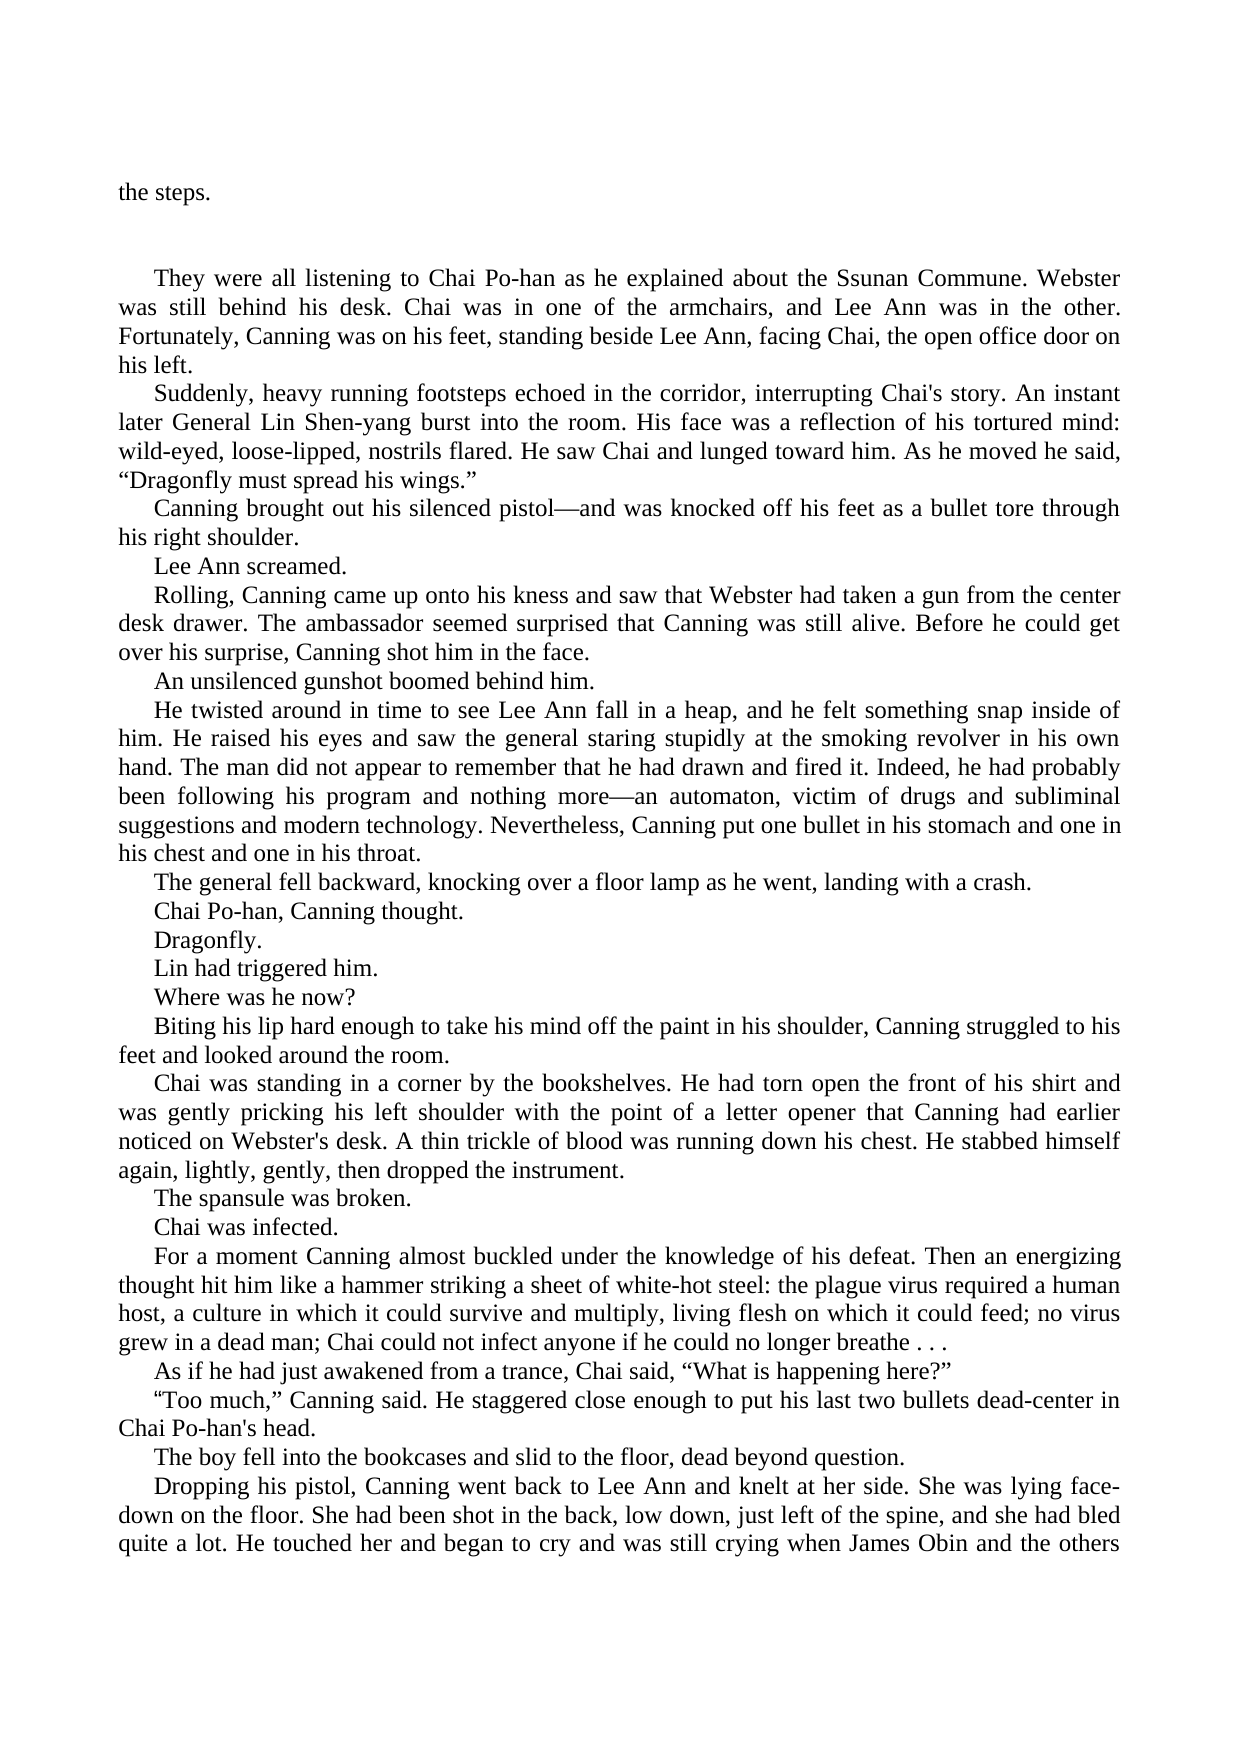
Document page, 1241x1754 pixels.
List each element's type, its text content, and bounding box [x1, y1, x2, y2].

text Dragonfly. [118, 925, 1122, 953]
text Where was he now? [118, 982, 1122, 1011]
text The spansule was broken. [118, 1183, 1122, 1212]
text “Too much,” Canning said. He staggered close enough to put his last two bullets dead-center in Chai Po-han's head. [118, 1385, 1122, 1442]
text The boy fell into the bookcases and slid to the floor, dead beyond question. [118, 1442, 1122, 1471]
text An unsilenced gunshot boomed behind him. [118, 666, 1122, 695]
text Chai was standing in a corner by the bookshelves. He had torn open the front of his shirt and was gently pricking his left shoulder with the point of a letter opener that Canning had earlier noticed on Webster's desk. A thin trickle of blood was running down his chest. He stabbed himself again, lightly, gently, then dropped the instrument. [118, 1068, 1122, 1183]
text Canning brought out his silenced pistol—and was knocked off his feet as a bullet tore through his right shoulder. [118, 493, 1122, 551]
text Rolling, Canning came up onto his kness and saw that Webster had taken a gun from the center desk drawer. The ambassador seemed surprised that Canning was still alive. Before he could get over his surprise, Canning shot him in the face. [118, 580, 1122, 666]
text the steps. [118, 177, 1122, 206]
text Lin had triggered him. [118, 953, 1122, 982]
text Biting his lip hard enough to take his mind off the paint in his shoulder, Canning struggled to his feet and looked around the room. [118, 1011, 1122, 1068]
text They were all listening to Chai Po-han as he explained about the Ssunan Commune. Webster was still behind his desk. Chai was in one of the armchairs, and Lee Ann was in the other. Fortunately, Canning was on his feet, standing beside Lee Ann, facing Chai, the open office door on his left. [118, 263, 1122, 378]
text For a moment Canning almost buckled under the knowledge of his defeat. Then an energizing thought hit him like a hammer striking a sheet of white-hot steel: the plague virus required a human host, a culture in which it could survive and multiply, living flesh on which it could feed; no virus grew in a dead man; Chai could not infect anyone if he could no longer breathe . . . [118, 1241, 1122, 1356]
text Chai Po-han, Canning thought. [118, 896, 1122, 925]
text He twisted around in time to see Lee Ann fall in a heap, and he felt something snap inside of him. He raised his eyes and saw the general staring stupidly at the smoking revolver in his own hand. The man did not appear to remember that he had drawn and fired it. Indeed, he had probably been following his program and nothing more—an automaton, victim of drugs and subliminal suggestions and modern technology. Nevertheless, Canning put one bullet in his stomach and one in his chest and one in his throat. [118, 695, 1122, 867]
text Chai was infected. [118, 1212, 1122, 1241]
text Dropping his pistol, Canning went back to Lee Ann and knelt at her side. She was lying face-down on the floor. She had been shot in the back, low down, just left of the spine, and she had bled quite a lot. He touched her and began to cry and was still crying when James Obin and the others [118, 1471, 1122, 1557]
text Lee Ann screamed. [118, 551, 1122, 580]
text Suddenly, heavy running footsteps echoed in the corridor, interrupting Chai's story. An instant later General Lin Shen-yang burst into the room. His face was a reflection of his tortured mind: wild-eyed, loose-lipped, nostrils flared. He saw Chai and lunged toward him. As he moved he said, “Dragonfly must spread his wings.” [118, 378, 1122, 493]
text The general fell backward, knocking over a floor lamp as he went, landing with a crash. [118, 867, 1122, 896]
text As if he had just awakened from a trance, Chai said, “What is happening here?” [118, 1356, 1122, 1385]
